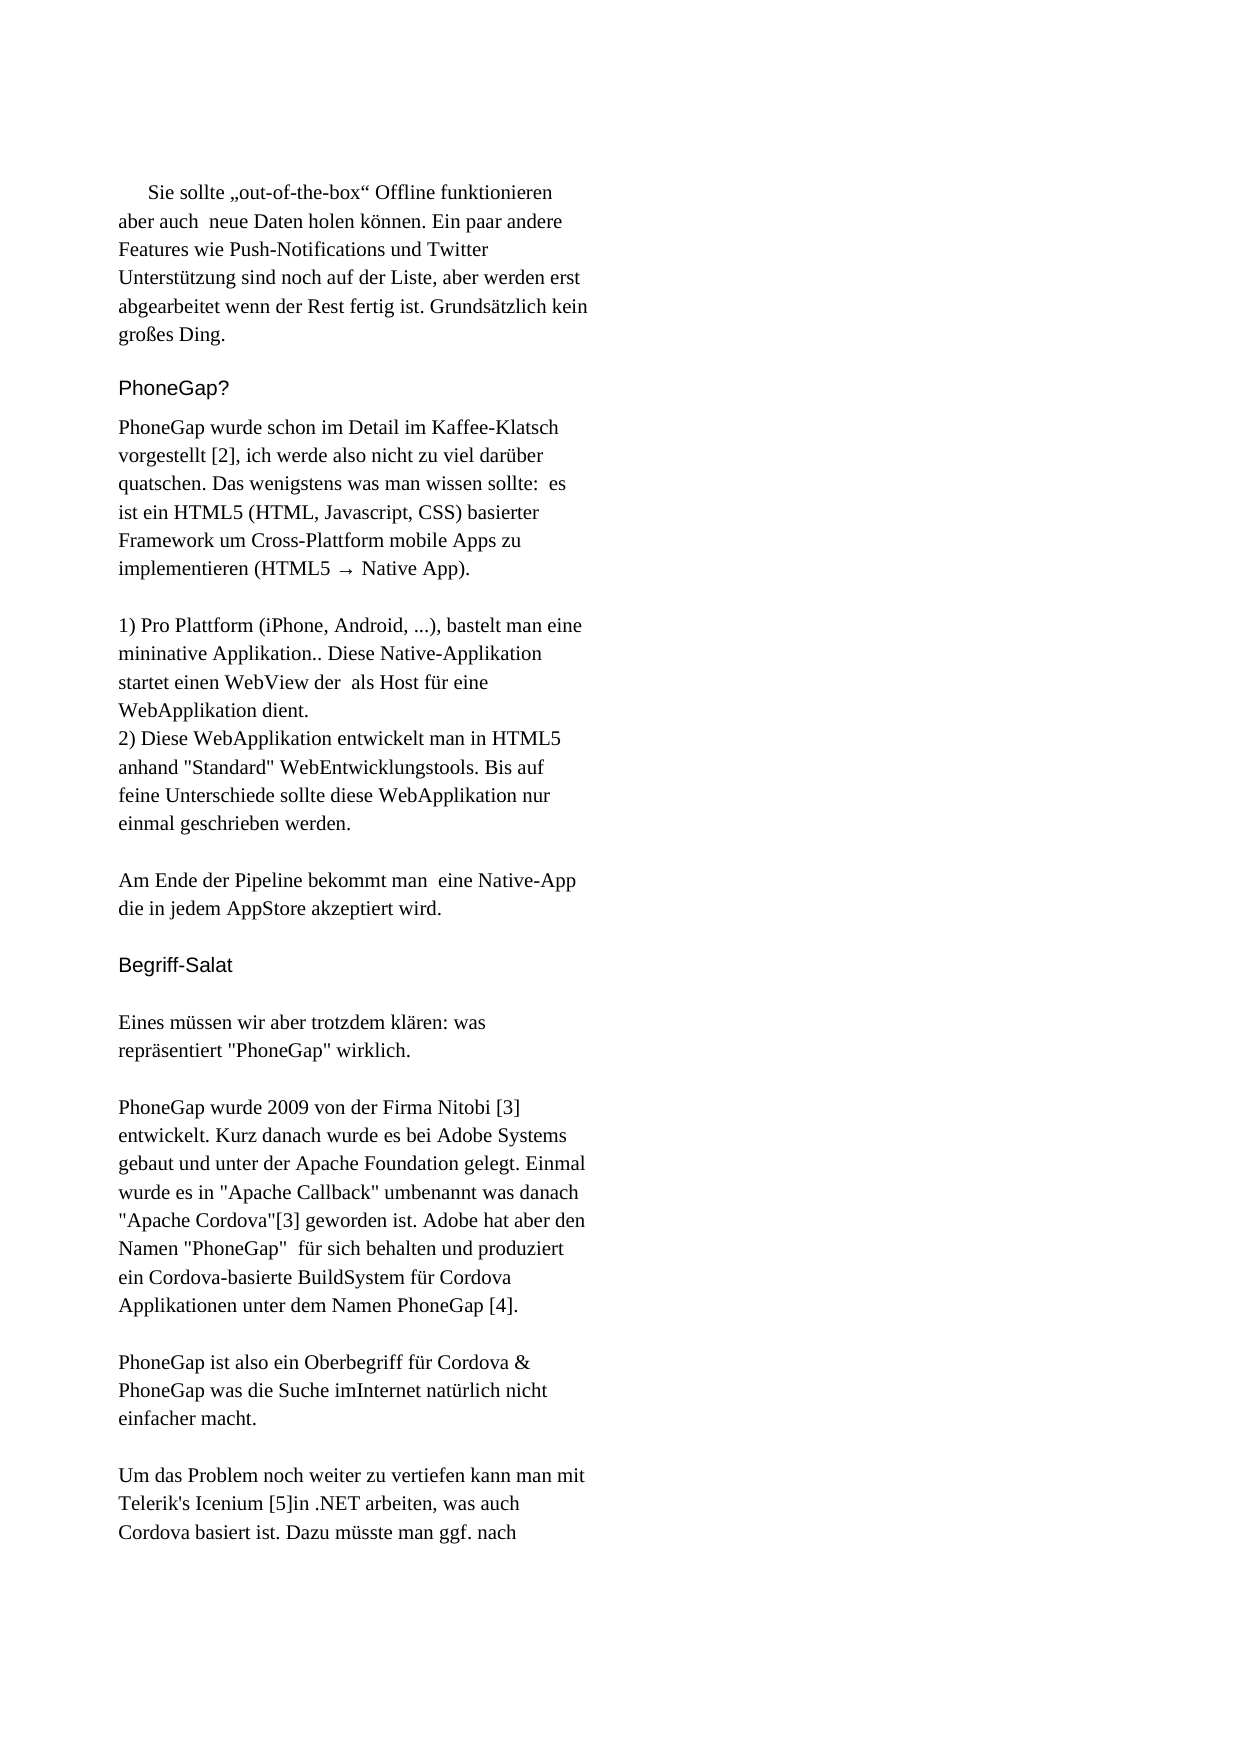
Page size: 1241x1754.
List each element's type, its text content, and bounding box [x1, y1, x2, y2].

text PhoneGap wurde schon im Detail im Kaffee-Klatsch vorgestellt [2], ich werde also nicht zu viel darüber quatschen. Das wenigstens was man wissen sollte: es ist ein HTML5 (HTML, Javascript, CSS) basierter Framework um Cross-Plattform mobile Apps zu implementieren (HTML5 → Native App). [118, 412, 591, 582]
text Am Ende der Pipeline bekommt man eine Native-App die in jedem AppStore akzeptiert wird. [118, 865, 591, 922]
text PhoneGap? [118, 377, 591, 400]
text PhoneGap wurde 2009 von der Firma Nitobi [3] entwickelt. Kurz danach wurde es bei Adobe Systems gebaut und unter der Apache Foundation gelegt. Einmal wurde es in "Apache Callback" umbenannt was danach "Apache Cordova"[3] geworden ist. Adobe hat aber den Namen "PhoneGap" für sich behalten und produziert ein Cordova-basierte BuildSystem für Cordova Applikationen unter dem Namen PhoneGap [4]. [118, 1092, 591, 1318]
text Um das Problem noch weiter zu vertiefen kann man mit Telerik's Icenium [5]in .NET arbeiten, was auch Cordova basiert ist. Dazu müsste man ggf. nach [118, 1460, 591, 1545]
text Begriff-Salat [118, 950, 591, 978]
text Sie sollte „out-of-the-box“ Offline funktionieren aber auch neue Daten holen können. Ein paar andere Features wie Push-Notifications und Twitter Unterstützung sind noch auf der Liste, aber werden erst abgearbeitet wenn der Rest fertig ist. Grundsätzlich kein großes Ding. [118, 177, 591, 347]
text 1) Pro Plattform (iPhone, Android, ...), bastelt man eine mininative Applikation.. Diese Native-Applikation startet einen WebView der als Host für eine WebApplikation dient. [118, 610, 591, 723]
text Eines müssen wir aber trotzdem klären: was repräsentiert "PhoneGap" wirklich. [118, 1007, 591, 1063]
text 2) Diese WebApplikation entwickelt man in HTML5 anhand "Standard" WebEntwicklungstools. Bis auf feine Unterschiede sollte diese WebApplikation nur einmal geschrieben werden. [118, 723, 591, 837]
text PhoneGap ist also ein Oberbegriff für Cordova & PhoneGap was die Suche imInternet natürlich nicht einfacher macht. [118, 1347, 591, 1432]
